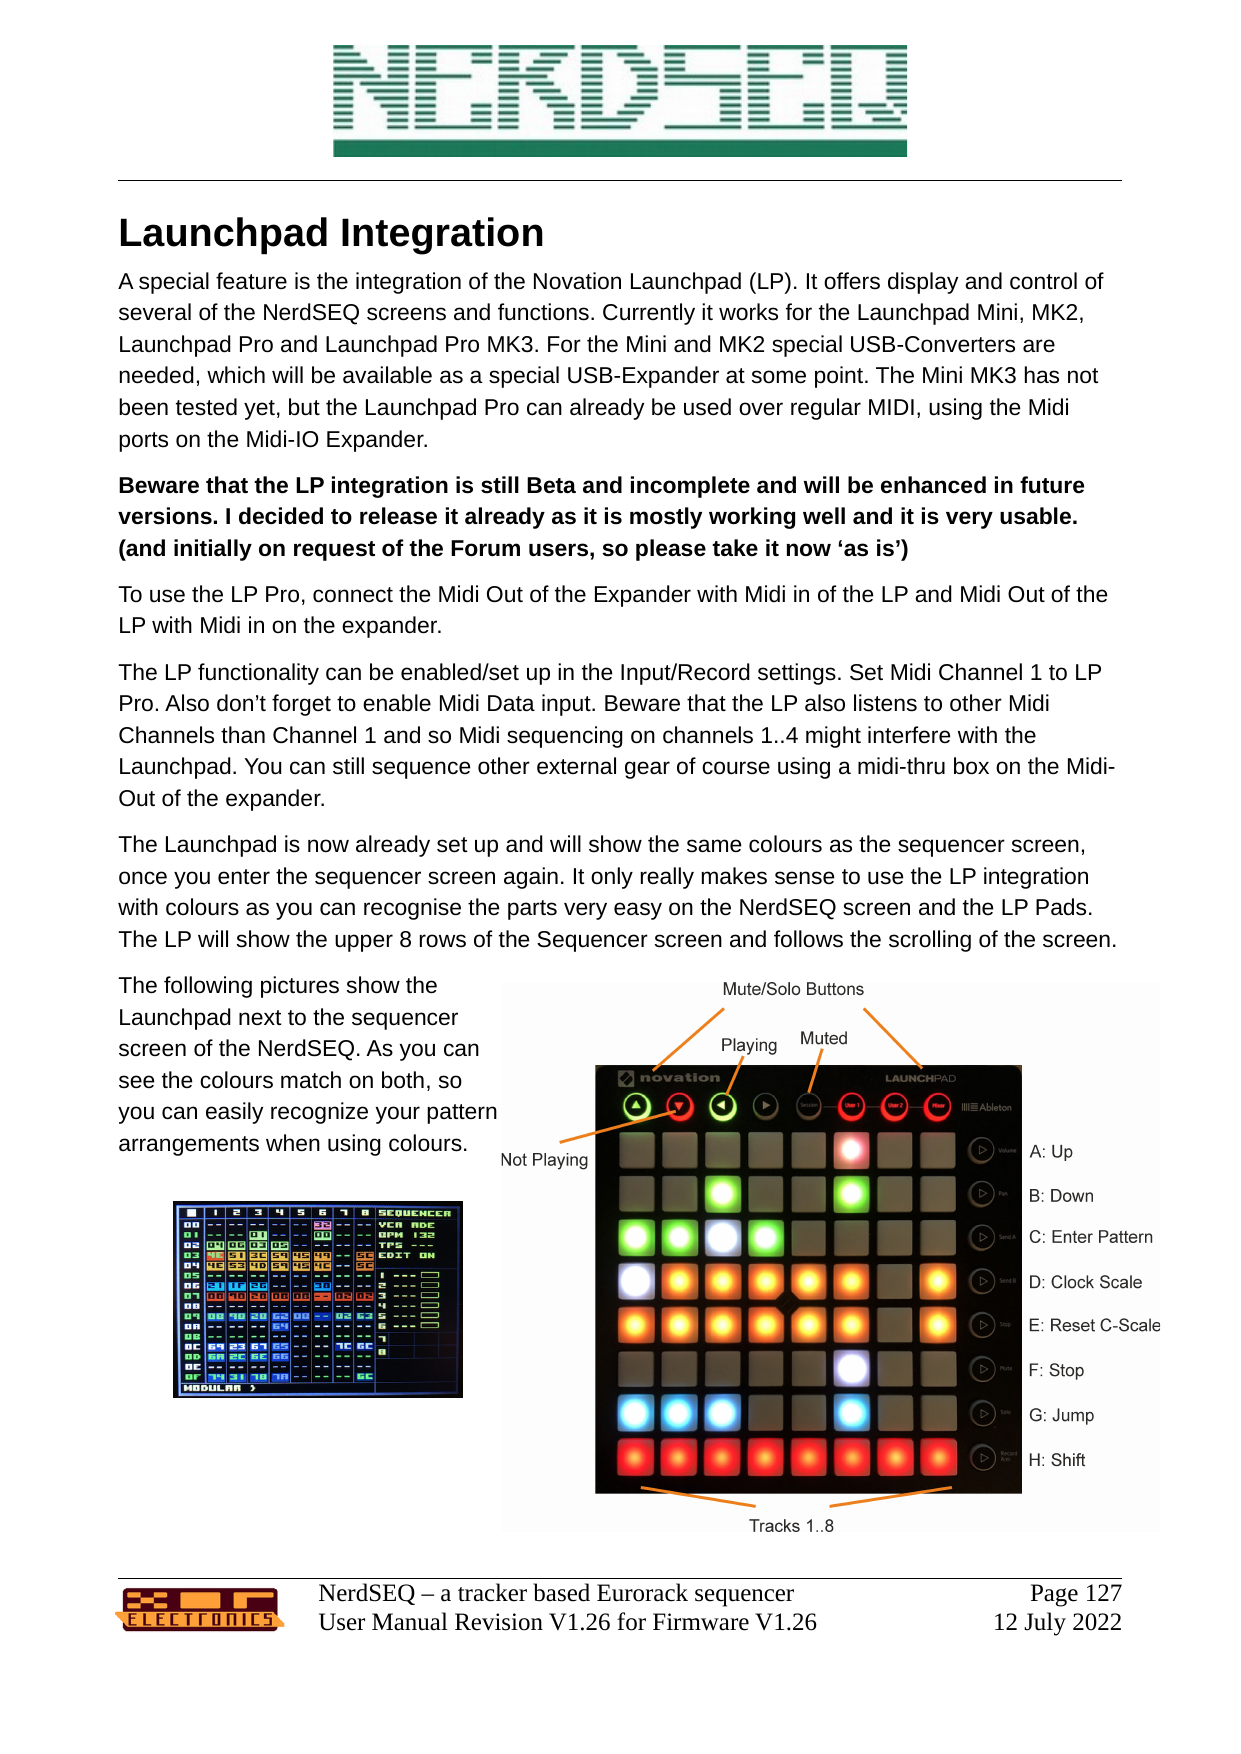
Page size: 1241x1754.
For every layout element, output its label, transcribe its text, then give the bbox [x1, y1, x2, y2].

text The Launchpad is now already set up and will show the same colours as the sequencer screen, once you enter the sequencer screen again. It only really makes sense to use the LP integration with colours as you can recognise the parts very easy on the NerdSEQ screen and the LP Pads. The LP will show the upper 8 rows of the Sequencer screen and follows the scrolling of the screen. [118, 831, 1122, 952]
text Beware that the LP integration is still Beta and incomplete and will be enhanced in future versions. I decided to release it already as it is mostly working well and it is very usable. (and initially on request of the Forum users, so please take it now ‘as is’) [118, 472, 1122, 561]
text A special feature is the integration of the Novation Launchpad (LP). It offers display and control of several of the NerdSEQ screens and functions. Currently it works for the Launchpad Mini, MK2, Launchpad Pro and Launchpad Pro MK3. For the Mini and MK2 special USB-Converters are needed, which will be available as a special USB-Expander at some point. The Mini MK3 has not been tested yet, but the Launchpad Pro can already be used over regular MIDI, using the Midi ports on the Midi-IO Expander. [118, 268, 1122, 452]
subtitle Launchpad Integration [118, 209, 1122, 255]
text The LP functionality can be enabled/set up in the Input/Record settings. Set Midi Channel 1 to LP Pro. Also don’t forget to enable Midi Data input. Beware that the LP also listens to other Midi Channels than Channel 1 and so Midi sequencing on channels 1..4 might interfere with the Launchpad. You can still sequence other external gear of course using a midi-thru box on the Midi-Out of the expander. [118, 659, 1122, 811]
text The following pictures show the Launchpad next to the sequencer screen of the NerdSEQ. As you can see the colours match on both, so you can easily recognize your pattern arrangements when using colours. [118, 972, 1122, 1156]
picture [115, 1584, 285, 1634]
picture [333, 45, 908, 157]
picture [501, 982, 1161, 1532]
picture [173, 1201, 463, 1398]
text To use the LP Pro, connect the Midi Out of the Expander with Midi in of the LP and Midi Out of the LP with Midi in on the expander. [118, 581, 1122, 639]
